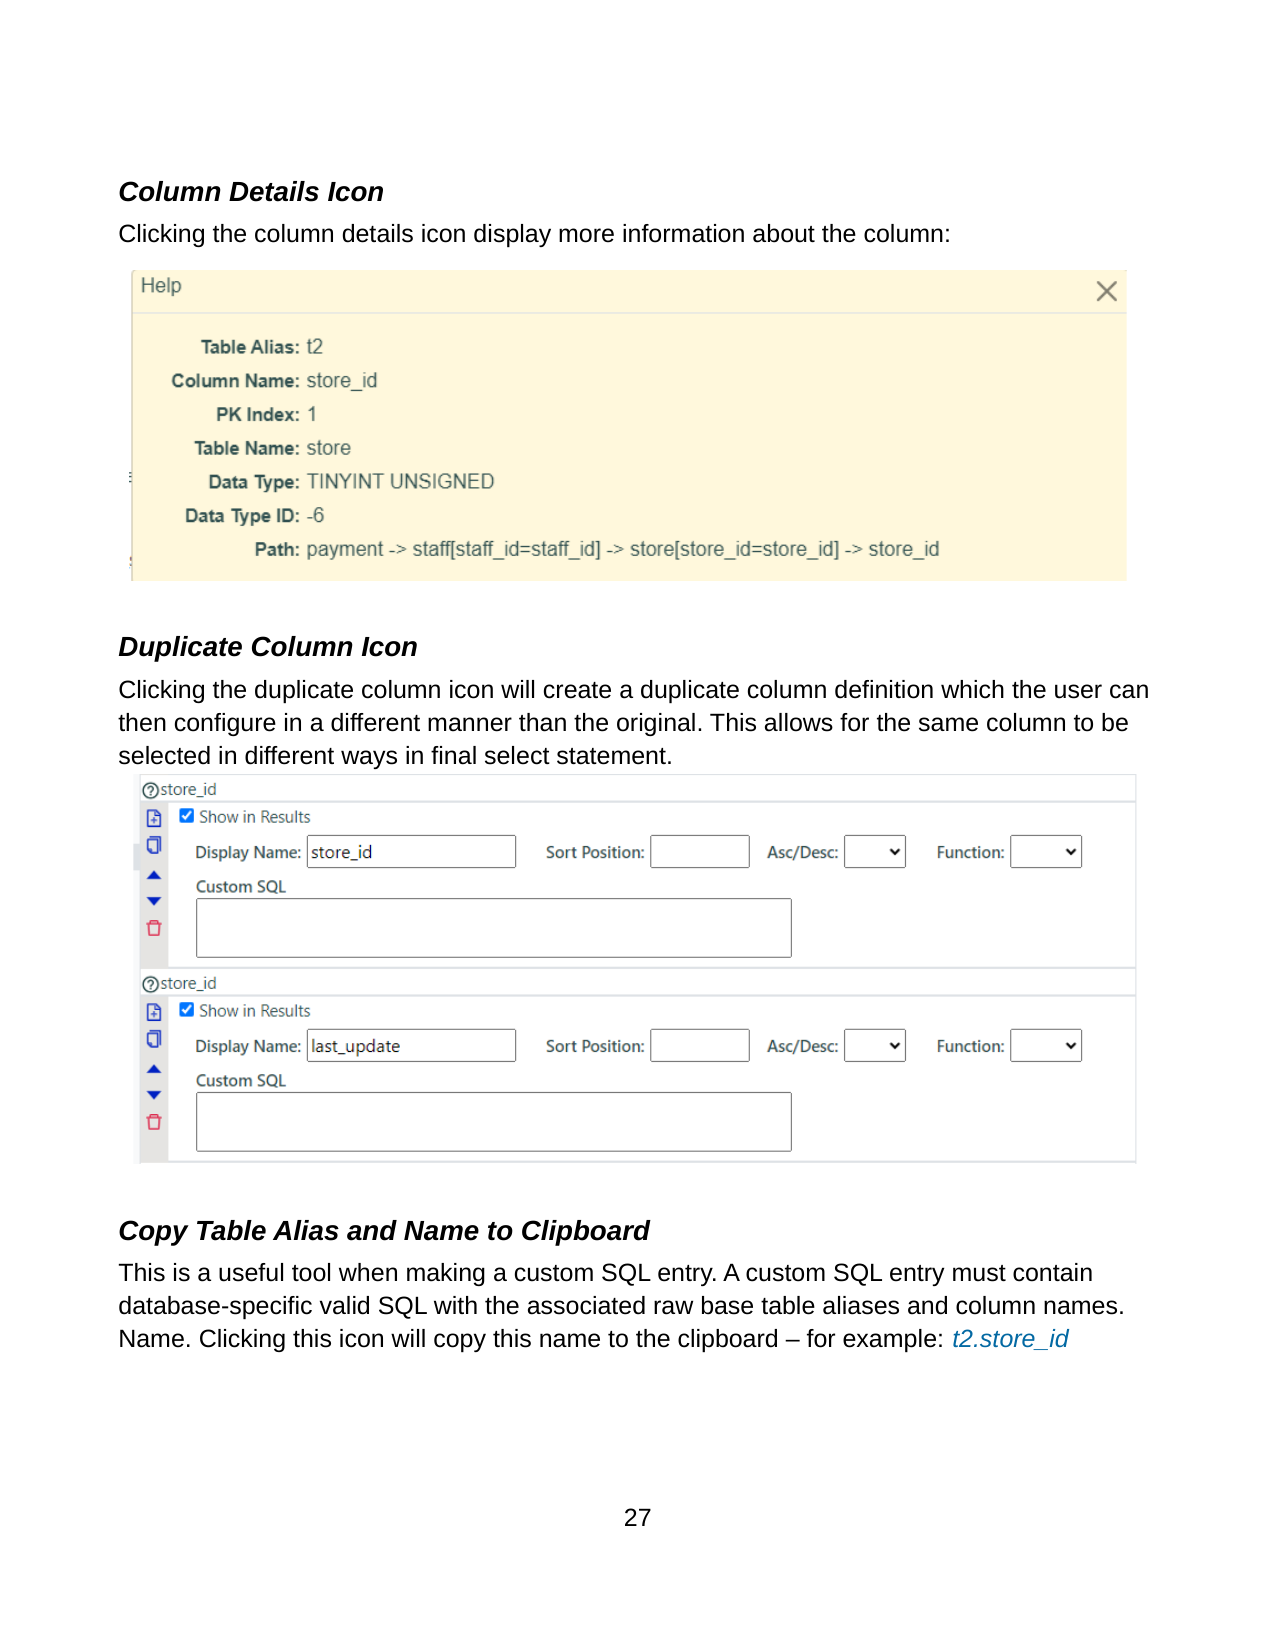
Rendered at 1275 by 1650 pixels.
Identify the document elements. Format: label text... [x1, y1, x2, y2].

subtitle Column Details Icon [118, 175, 1157, 207]
picture [129, 270, 1127, 581]
text Clicking the column details icon display more information about the column: [118, 219, 1157, 248]
text This is a useful tool when making a custom SQL entry. A custom SQL entry must contain database-specific valid SQL with the associated raw base table aliases and column names. Name. Clicking this icon will copy this name to the clipboard – for example: t2.store_id [118, 1258, 1157, 1353]
subtitle Duplicate Column Icon [118, 630, 1157, 662]
text Clicking the duplicate column icon will create a duplicate column definition which the user can then configure in a different manner than the original. This allows for the same column to be selected in different ways in final select statement. [118, 675, 1157, 769]
picture [133, 774, 1142, 1164]
subtitle Copy Table Alias and Name to Clipboard [118, 1214, 1157, 1246]
